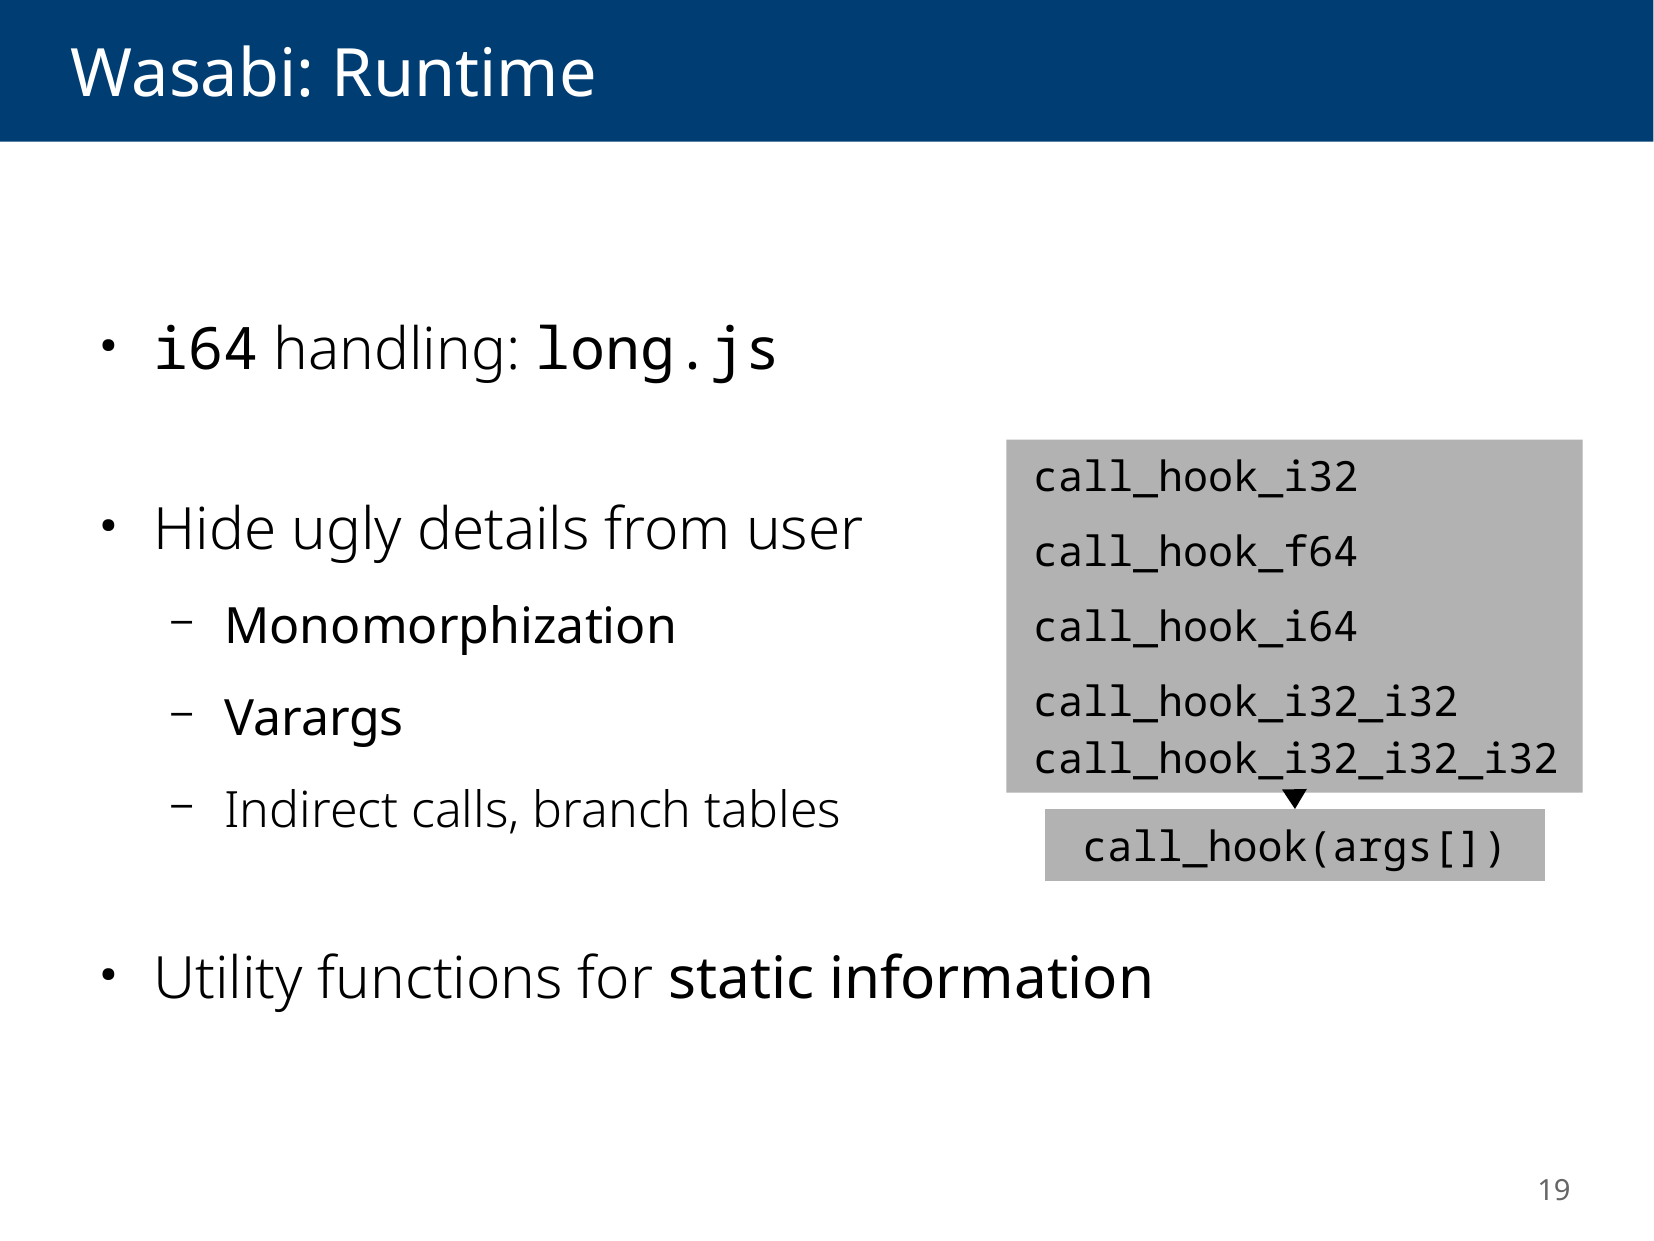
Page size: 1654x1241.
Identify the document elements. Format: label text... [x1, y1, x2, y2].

list i64 handling: long.js Hide ugly details from user Monomorphization Varargs Indirect calls, branch tables Utility functions for static information [82, 212, 1571, 1111]
text_box call_hook_i32 call_hook_f64 call_hook_i64 call_hook_i32_i32 call_hook_i32_i32_i32 [1006, 466, 1583, 766]
text_box call_hook(args[]) [1045, 809, 1545, 869]
title Wasabi: Runtime [0, 0, 1654, 142]
